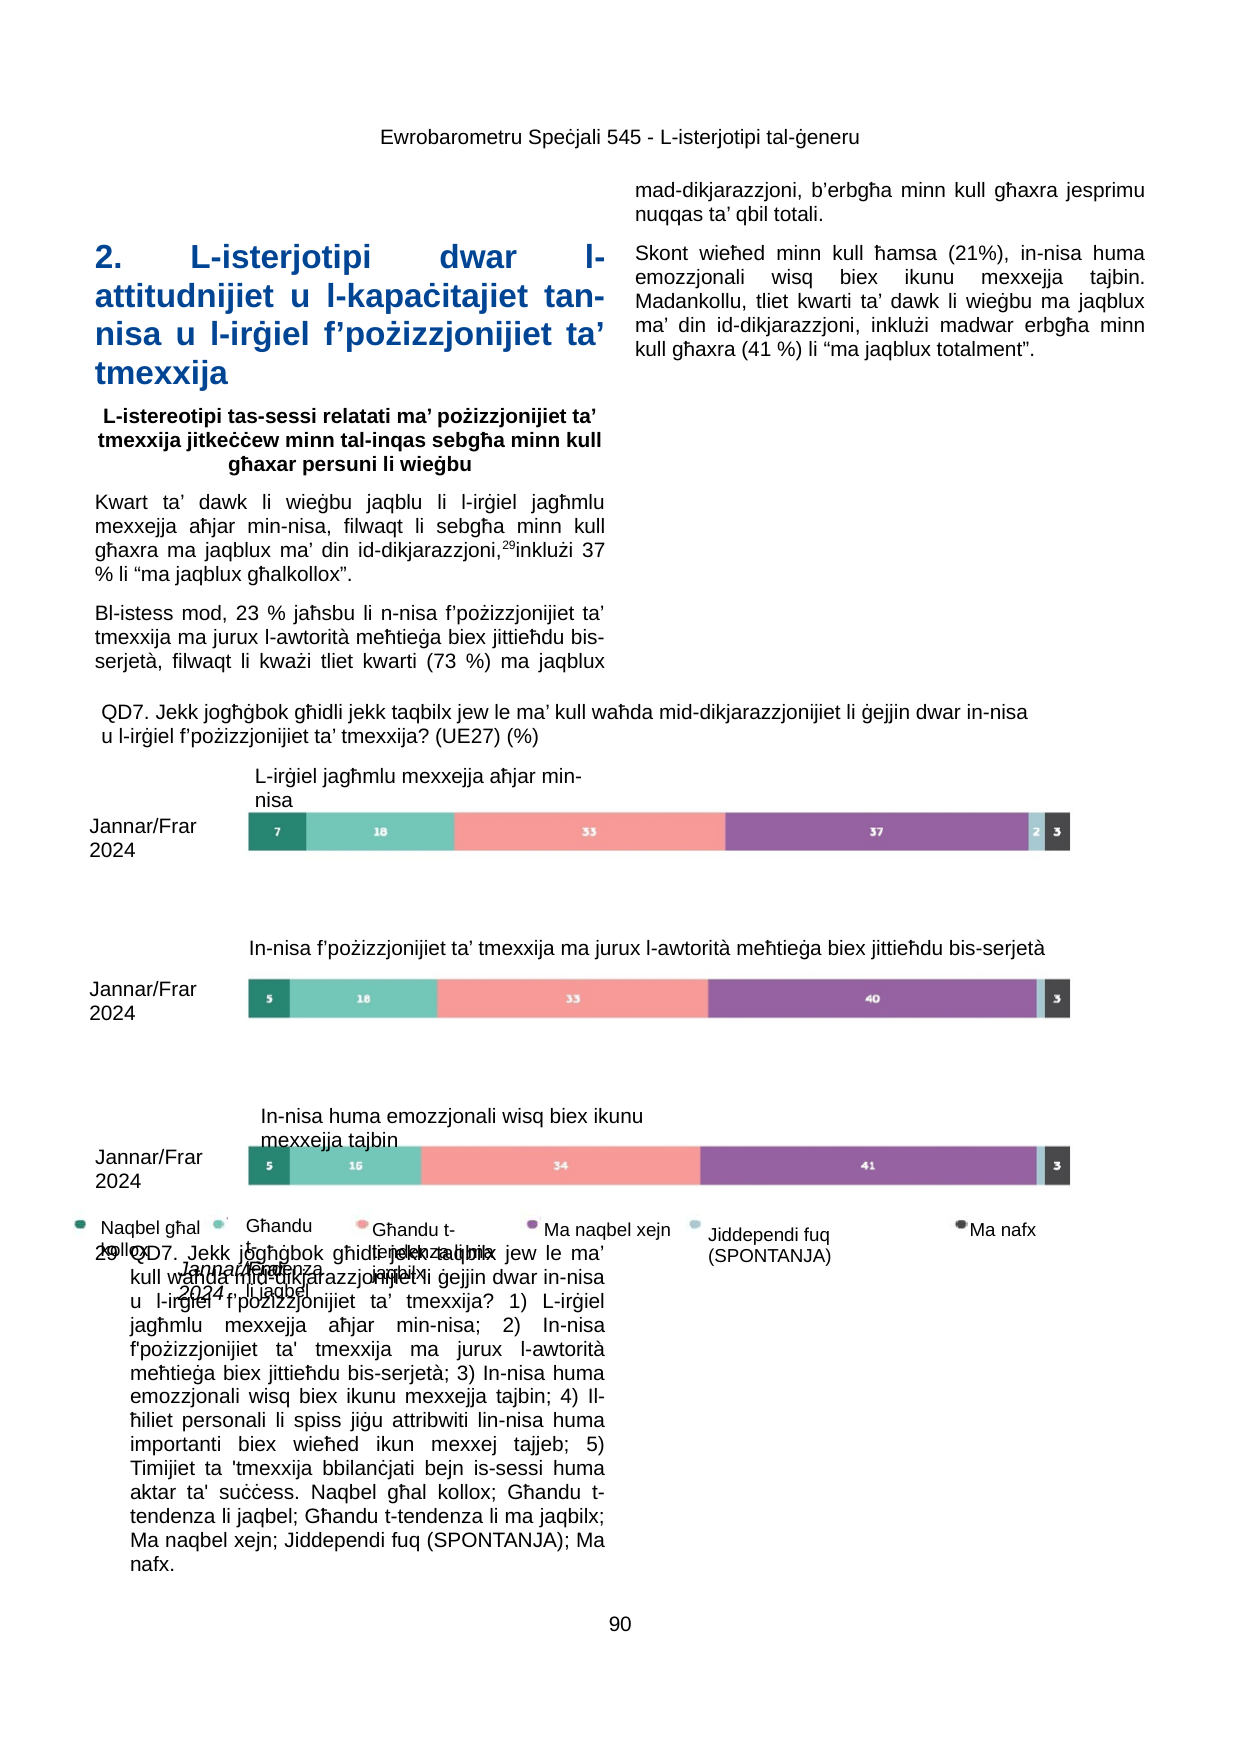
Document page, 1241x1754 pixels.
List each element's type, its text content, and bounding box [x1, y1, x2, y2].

text L-istereotipi tas-sessi relatati ma’ pożizzjonijiet ta’ tmexxija jitkeċċew minn tal-inqas sebgħa minn kull għaxar persuni li wieġbu [94, 404, 605, 476]
text Bl-istess mod, 23 % jaħsbu li n-nisa f’pożizzjonijiet ta’ tmexxija ma jurux l-awtorità meħtieġa biex jittieħdu bis-serjetà, filwaqt li kważi tliet kwarti (73 %) ma jaqblux [94, 601, 605, 672]
subtitle 2. L-isterjotipi dwar l-attitudnijiet u l-kapaċitajiet tan-nisa u l-irġiel f’pożizzjonijiet ta’ tmexxija [94, 237, 605, 391]
picture [245, 806, 1073, 1188]
text Skont wieħed minn kull ħamsa (21%), in-nisa huma emozzjonali wisq biex ikunu mexxejja tajbin. Madankollu, tliet kwarti ta’ dawk li wieġbu ma jaqblux ma’ din id-dikjarazzjoni, inklużi madwar erbgħa minn kull għaxra (41 %) li “ma jaqblux totalment”. [635, 241, 1146, 360]
text Kwart ta’ dawk li wieġbu jaqblu li l-irġiel jagħmlu mexxejja aħjar min-nisa, filwaqt li sebgħa minn kull għaxra ma jaqblux ma’ din id-dikjarazzjoni,inklużi 37 % li “ma jaqblux għalkollox”. [94, 490, 605, 586]
picture [68, 1202, 968, 1239]
text mad-dikjarazzjoni, b’erbgħa minn kull għaxra jesprimu nuqqas ta’ qbil totali. [635, 178, 1146, 226]
text QD7. Jekk jogħġbok għidli jekk taqbilx jew le ma’ kull waħda mid-dikjarazzjonijiet li ġejjin dwar in-nisa u l-irġiel f’pożizzjonijiet ta’ tmexxija? 1) L-irġiel jagħmlu mexxejja aħjar min-nisa; 2) In-nisa f'pożizzjonijiet ta' tmexxija ma jurux l-awtorità meħtieġa biex jittieħdu bis-serjetà; 3) In-nisa huma emozzjonali wisq biex ikunu mexxejja tajbin; 4) Il-ħiliet personali li spiss jiġu attribwiti lin-nisa huma importanti biex wieħed ikun mexxej tajjeb; 5) Timijiet ta 'tmexxija bbilanċjati bejn is-sessi huma aktar ta' suċċess. Naqbel għal kollox; Għandu t-tendenza li jaqbel; Għandu t-tendenza li ma jaqbilx; Ma naqbel xejn; Jiddependi fuq (SPONTANJA); Ma nafx. [94, 1241, 605, 1576]
